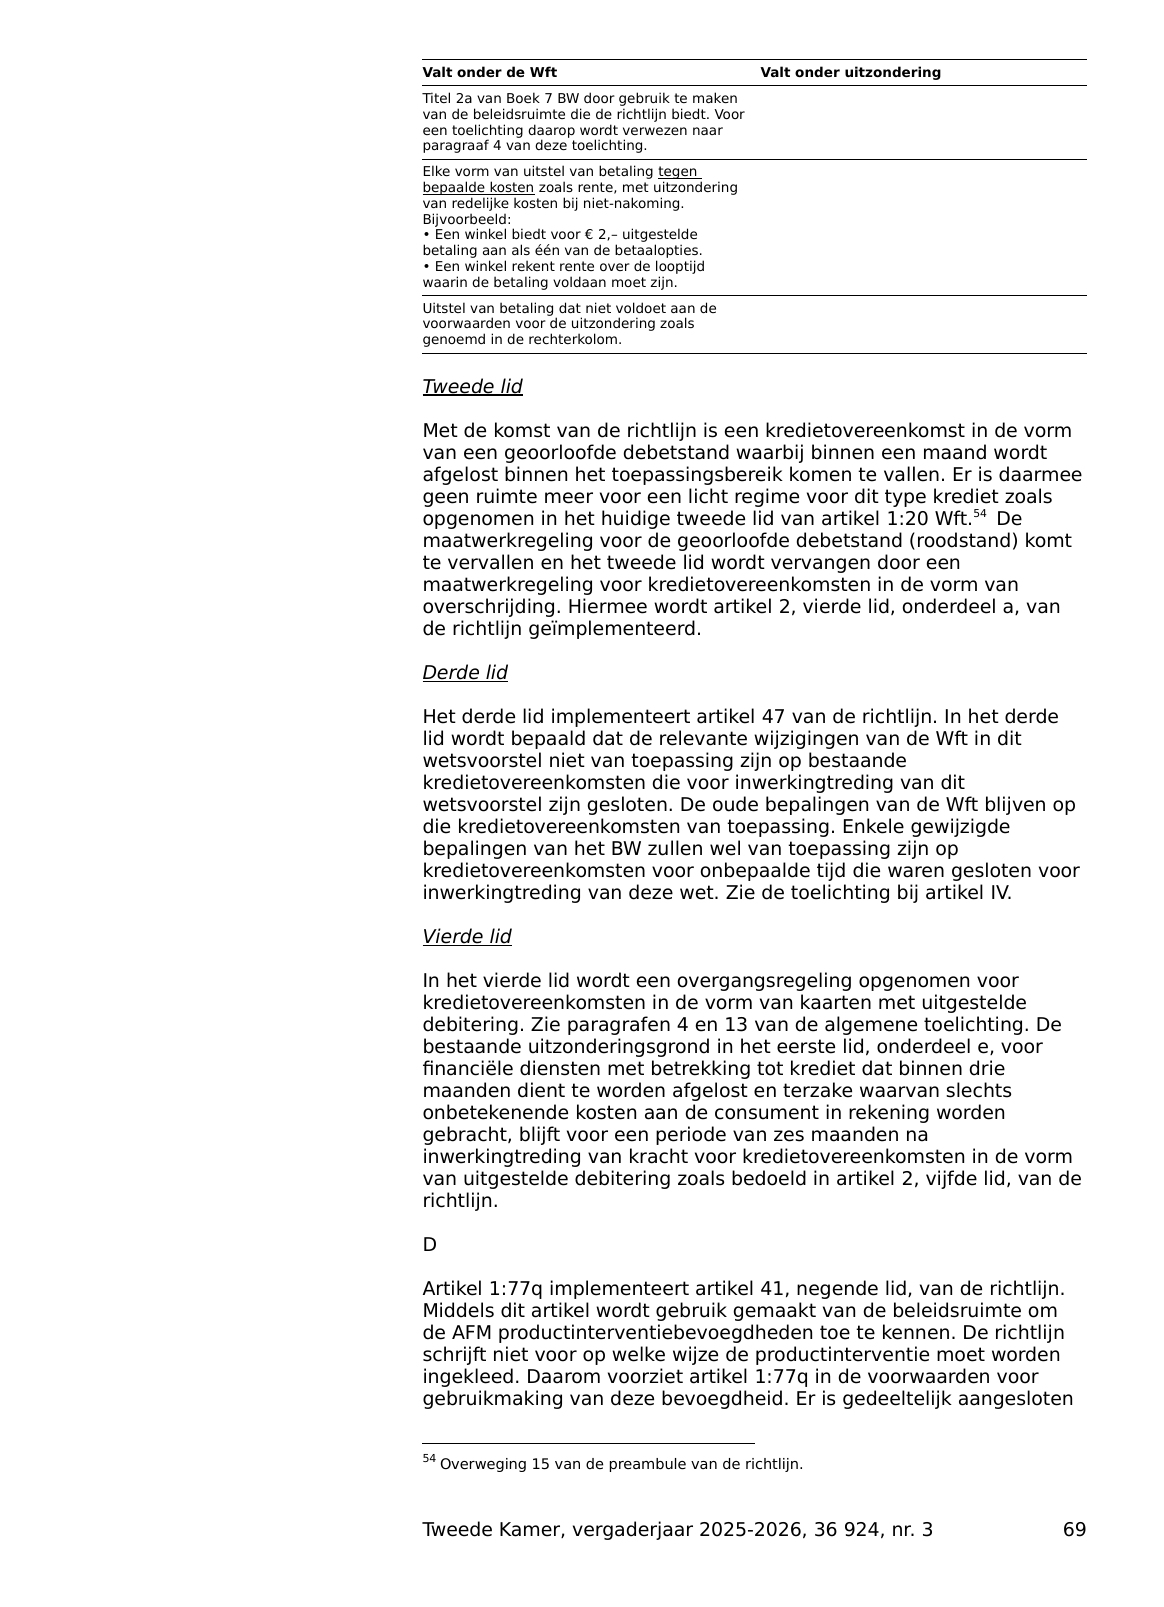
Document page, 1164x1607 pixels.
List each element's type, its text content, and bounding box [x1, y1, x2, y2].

table_cell [754, 86, 1087, 158]
subtitle Derde lid [422, 662, 1087, 684]
subtitle D [422, 1234, 1087, 1256]
text Artikel 1:77q implementeert artikel 41, negende lid, van de richtlijn. Middels dit artikel wordt gebruik gemaakt van de beleidsruimte om de AFM productinterventiebevoegdheden toe te kennen. De richtlijn schrijft niet voor op welke wijze de productinterventie moet worden ingekleed. Daarom voorziet artikel 1:77q in de voorwaarden voor gebruikmaking van deze bevoegdheid. Er is gedeeltelijk aangesloten [422, 1278, 1087, 1410]
table_cell [754, 160, 1087, 295]
subtitle Vierde lid [422, 926, 1087, 948]
table_header Valt onder de Wft [422, 60, 754, 85]
text Met de komst van de richtlijn is een kredietovereenkomst in de vorm van een geoorloofde debetstand waarbij binnen een maand wordt afgelost binnen het toepassingsbereik komen te vallen. Er is daarmee geen ruimte meer voor een licht regime voor dit type krediet zoals opgenomen in het huidige tweede lid van artikel 1:20 Wft. De maatwerkregeling voor de geoorloofde debetstand (roodstand) komt te vervallen en het tweede lid wordt vervangen door een maatwerkregeling voor kredietovereenkomsten in de vorm van overschrijding. Hiermee wordt artikel 2, vierde lid, onderdeel a, van de richtlijn geïmplementeerd. [422, 420, 1087, 639]
text In het vierde lid wordt een overgangsregeling opgenomen voor kredietovereenkomsten in de vorm van kaarten met uitgestelde debitering. Zie paragrafen 4 en 13 van de algemene toelichting. De bestaande uitzonderingsgrond in het eerste lid, onderdeel e, voor financiële diensten met betrekking tot krediet dat binnen drie maanden dient te worden afgelost en terzake waarvan slechts onbetekenende kosten aan de consument in rekening worden gebracht, blijft voor een periode van zes maanden na inwerkingtreding van kracht voor kredietovereenkomsten in de vorm van uitgestelde debitering zoals bedoeld in artikel 2, vijfde lid, van de richtlijn. [422, 970, 1087, 1212]
table_cell Uitstel van betaling dat niet voldoet aan de voorwaarden voor de uitzondering zoals genoemd in de rechterkolom. [422, 296, 754, 352]
table_cell Titel 2a van Boek 7 BW door gebruik te maken van de beleidsruimte die de richtlijn biedt. Voor een toelichting daarop wordt verwezen naar paragraaf 4 van deze toelichting. [422, 86, 754, 158]
text Het derde lid implementeert artikel 47 van de richtlijn. In het derde lid wordt bepaald dat de relevante wijzigingen van de Wft in dit wetsvoorstel niet van toepassing zijn op bestaande kredietovereenkomsten die voor inwerkingtreding van dit wetsvoorstel zijn gesloten. De oude bepalingen van de Wft blijven op die kredietovereenkomsten van toepassing. Enkele gewijzigde bepalingen van het BW zullen wel van toepassing zijn op kredietovereenkomsten voor onbepaalde tijd die waren gesloten voor inwerkingtreding van deze wet. Zie de toelichting bij artikel IV. [422, 706, 1087, 904]
subtitle Tweede lid [422, 376, 1087, 398]
table_cell Elke vorm van uitstel van betaling tegen bepaalde kosten zoals rente, met uitzondering van redelijke kosten bij niet-nakoming. Bijvoorbeeld: • Een winkel biedt voor € 2,– uitgestelde betaling aan als één van de betaalopties. • Een winkel rekent rente over de looptijd waarin de betaling voldaan moet zijn. [422, 160, 754, 295]
text Overweging 15 van de preambule van de richtlijn. [422, 1452, 1087, 1474]
table_header Valt onder uitzondering [754, 60, 1087, 85]
table_cell [754, 296, 1087, 352]
